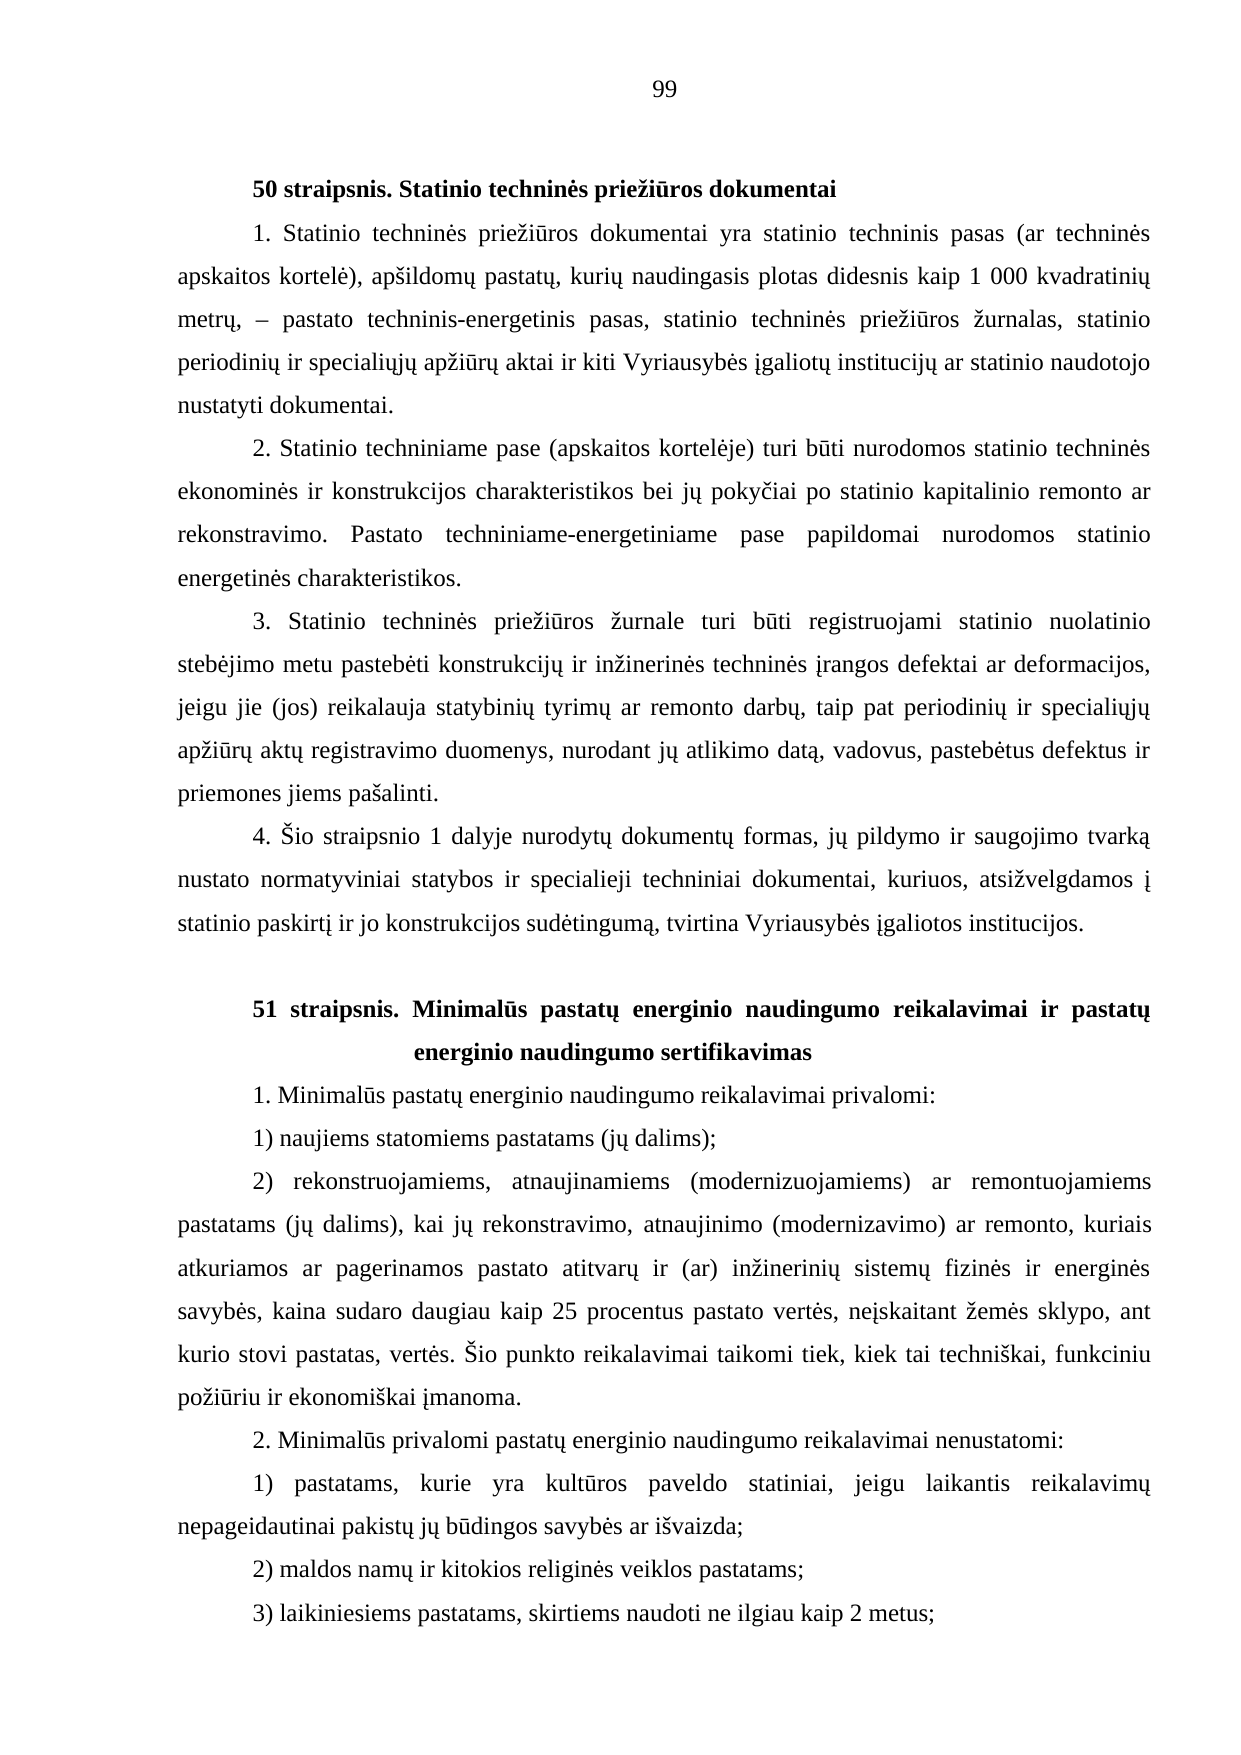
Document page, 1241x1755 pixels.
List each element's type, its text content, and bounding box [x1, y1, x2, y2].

text 51 straipsnis. Minimalūs pastatų energinio naudingumo reikalavimai ir pastatų energinio naudingumo sertifikavimas [252, 994, 1152, 1066]
text 2. Minimalūs privalomi pastatų energinio naudingumo reikalavimai nenustatomi: [177, 1425, 1152, 1454]
text 4. Šio straipsnio 1 dalyje nurodytų dokumentų formas, jų pildymo ir saugojimo tvarką nustato normatyviniai statybos ir specialieji techniniai dokumentai, kuriuos, atsižvelgdamos į statinio paskirtį ir jo konstrukcijos sudėtingumą, tvirtina Vyriausybės įgaliotos institucijos. [177, 821, 1152, 936]
text 2) rekonstruojamiems, atnaujinamiems (modernizuojamiems) ar remontuojamiems pastatams (jų dalims), kai jų rekonstravimo, atnaujinimo (modernizavimo) ar remonto, kuriais atkuriamos ar pagerinamos pastato atitvarų ir (ar) inžinerinių sistemų fizinės ir energinės savybės, kaina sudaro daugiau kaip 25 procentus pastato vertės, neįskaitant žemės sklypo, ant kurio stovi pastatas, vertės. Šio punkto reikalavimai taikomi tiek, kiek tai techniškai, funkciniu požiūriu ir ekonomiškai įmanoma. [177, 1166, 1152, 1411]
text 1) naujiems statomiems pastatams (jų dalims); [177, 1123, 1152, 1152]
text 3. Statinio techninės priežiūros žurnale turi būti registruojami statinio nuolatinio stebėjimo metu pastebėti konstrukcijų ir inžinerinės techninės įrangos defektai ar deformacijos, jeigu jie (jos) reikalauja statybinių tyrimų ar remonto darbų, taip pat periodinių ir specialiųjų apžiūrų aktų registravimo duomenys, nurodant jų atlikimo datą, vadovus, pastebėtus defektus ir priemones jiems pašalinti. [177, 606, 1152, 807]
text 1. Statinio techninės priežiūros dokumentai yra statinio techninis pasas (ar techninės apskaitos kortelė), apšildomų pastatų, kurių naudingasis plotas didesnis kaip 1 000 kvadratinių metrų, – pastato techninis-energetinis pasas, statinio techninės priežiūros žurnalas, statinio periodinių ir specialiųjų apžiūrų aktai ir kiti Vyriausybės įgaliotų institucijų ar statinio naudotojo nustatyti dokumentai. [177, 218, 1152, 419]
text 2. Statinio techniniame pase (apskaitos kortelėje) turi būti nurodomos statinio techninės ekonominės ir konstrukcijos charakteristikos bei jų pokyčiai po statinio kapitalinio remonto ar rekonstravimo. Pastato techniniame-energetiniame pase papildomai nurodomos statinio energetinės charakteristikos. [177, 433, 1152, 591]
text 1) pastatams, kurie yra kultūros paveldo statiniai, jeigu laikantis reikalavimų nepageidautinai pakistų jų būdingos savybės ar išvaizda; [177, 1468, 1152, 1540]
text 1. Minimalūs pastatų energinio naudingumo reikalavimai privalomi: [177, 1080, 1152, 1109]
text 50 straipsnis. Statinio techninės priežiūros dokumentai [177, 174, 1152, 203]
text 2) maldos namų ir kitokios religinės veiklos pastatams; [177, 1554, 1152, 1583]
text 3) laikiniesiems pastatams, skirtiems naudoti ne ilgiau kaip 2 metus; [177, 1598, 1152, 1626]
